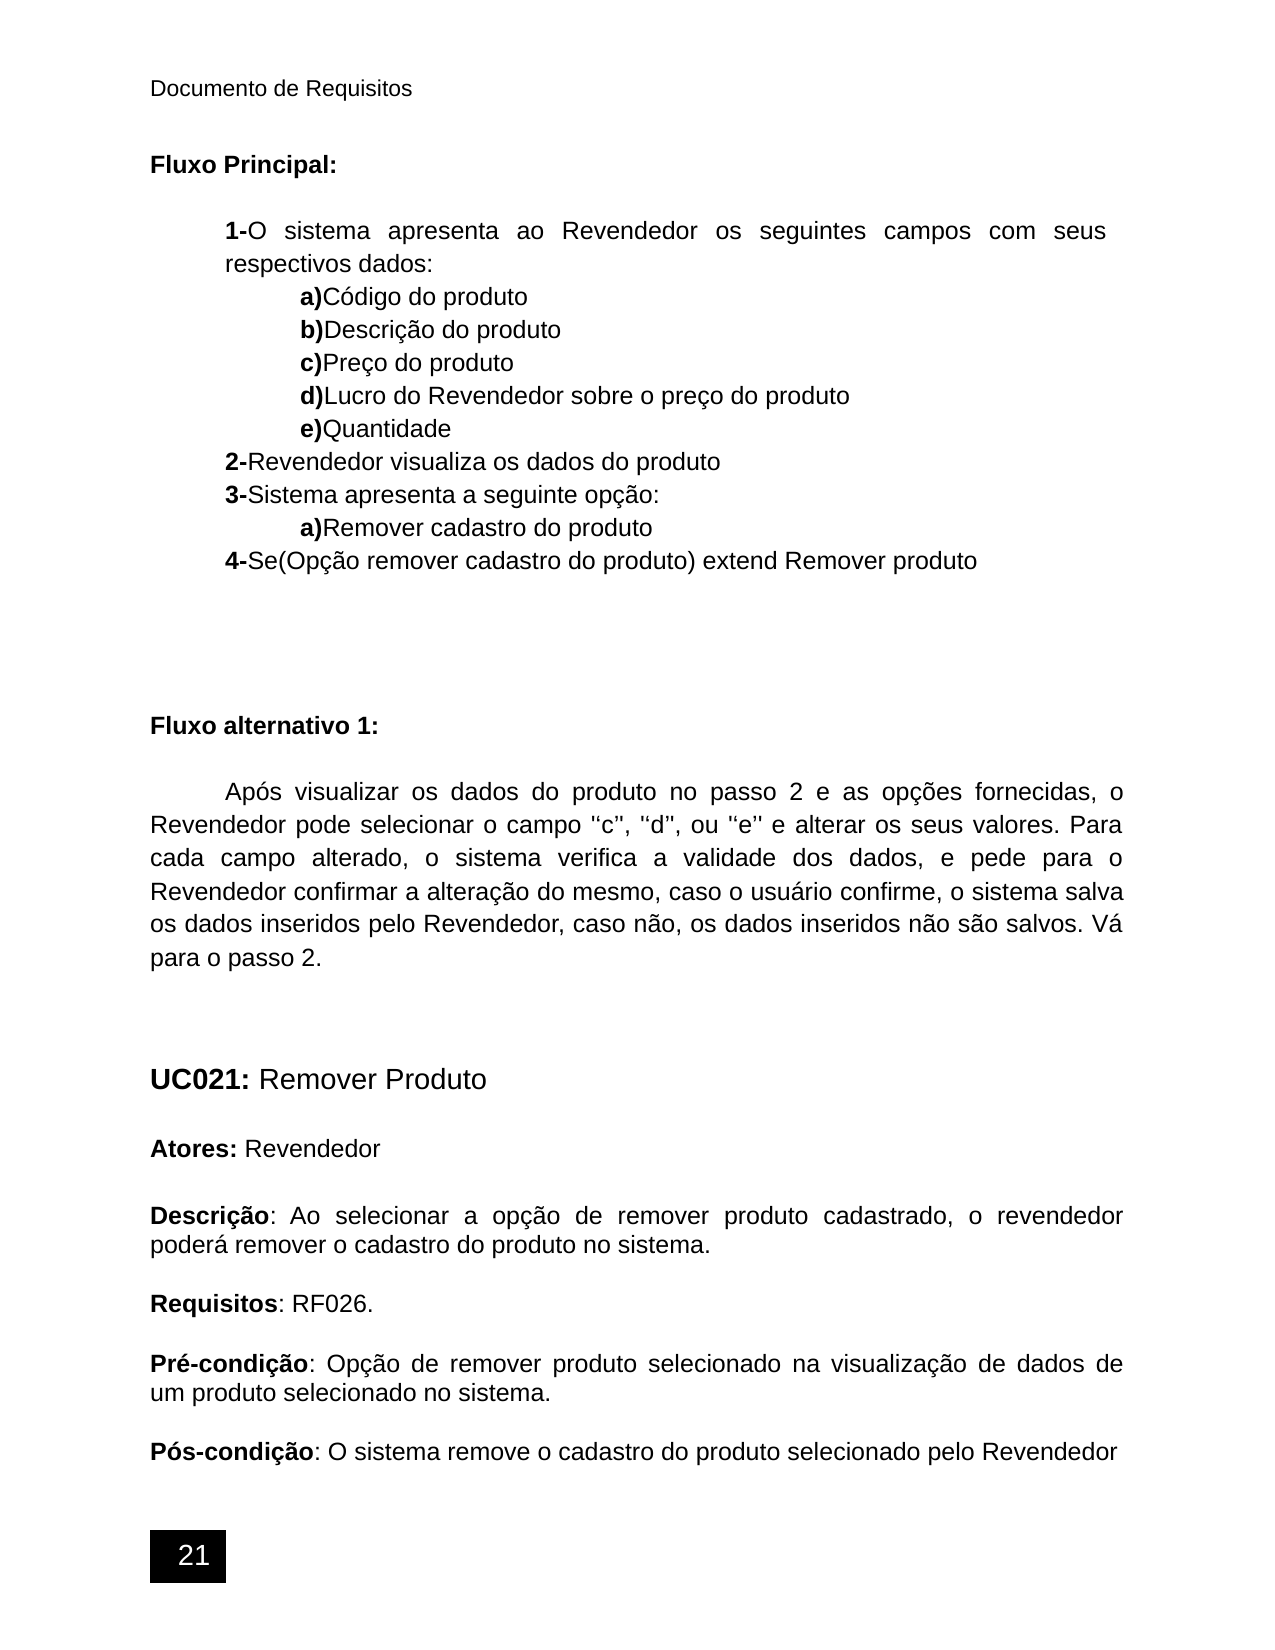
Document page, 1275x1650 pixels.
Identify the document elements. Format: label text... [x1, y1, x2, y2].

text 1-O sistema apresenta ao Revendedor os seguintes campos com seus respectivos dados: [150, 216, 1125, 278]
text b)Descrição do produto [150, 315, 1125, 344]
text a)Remover cadastro do produto [150, 513, 1125, 542]
text a)Código do produto [150, 282, 1125, 311]
text 2-Revendedor visualiza os dados do produto [150, 447, 1125, 476]
text c)Preço do produto [150, 348, 1125, 377]
text Pré-condição: Opção de remover produto selecionado na visualização de dados de um produto selecionado no sistema. [150, 1349, 1125, 1406]
text 4-Se(Opção remover cadastro do produto) extend Remover produto [150, 546, 1125, 575]
text Pós-condição: O sistema remove o cadastro do produto selecionado pelo Revendedor [150, 1437, 1125, 1466]
subtitle UC021: Remover Produto [150, 1062, 1125, 1096]
text 3-Sistema apresenta a seguinte opção: [150, 480, 1125, 509]
text e)Quantidade [150, 414, 1125, 443]
text Fluxo alternativo 1: [150, 711, 1125, 740]
text Atores: Revendedor [150, 1134, 1125, 1163]
text Requisitos: RF026. [150, 1289, 1125, 1318]
text Após visualizar os dados do produto no passo 2 e as opções fornecidas, o Revendedor pode selecionar o campo '‘c’', '‘d’', ou '‘e’' e alterar os seus valores. Para cada campo alterado, o sistema verifica a validade dos dados, e pede para o Revendedor confirmar a alteração do mesmo, caso o usuário confirme, o sistema salva os dados inseridos pelo Revendedor, caso não, os dados inseridos não são salvos. Vá para o passo 2. [150, 777, 1125, 971]
text Fluxo Principal: [150, 150, 1125, 179]
text d)Lucro do Revendedor sobre o preço do produto [150, 381, 1125, 410]
text Descrição: Ao selecionar a opção de remover produto cadastrado, o revendedor poderá remover o cadastro do produto no sistema. [150, 1201, 1125, 1258]
